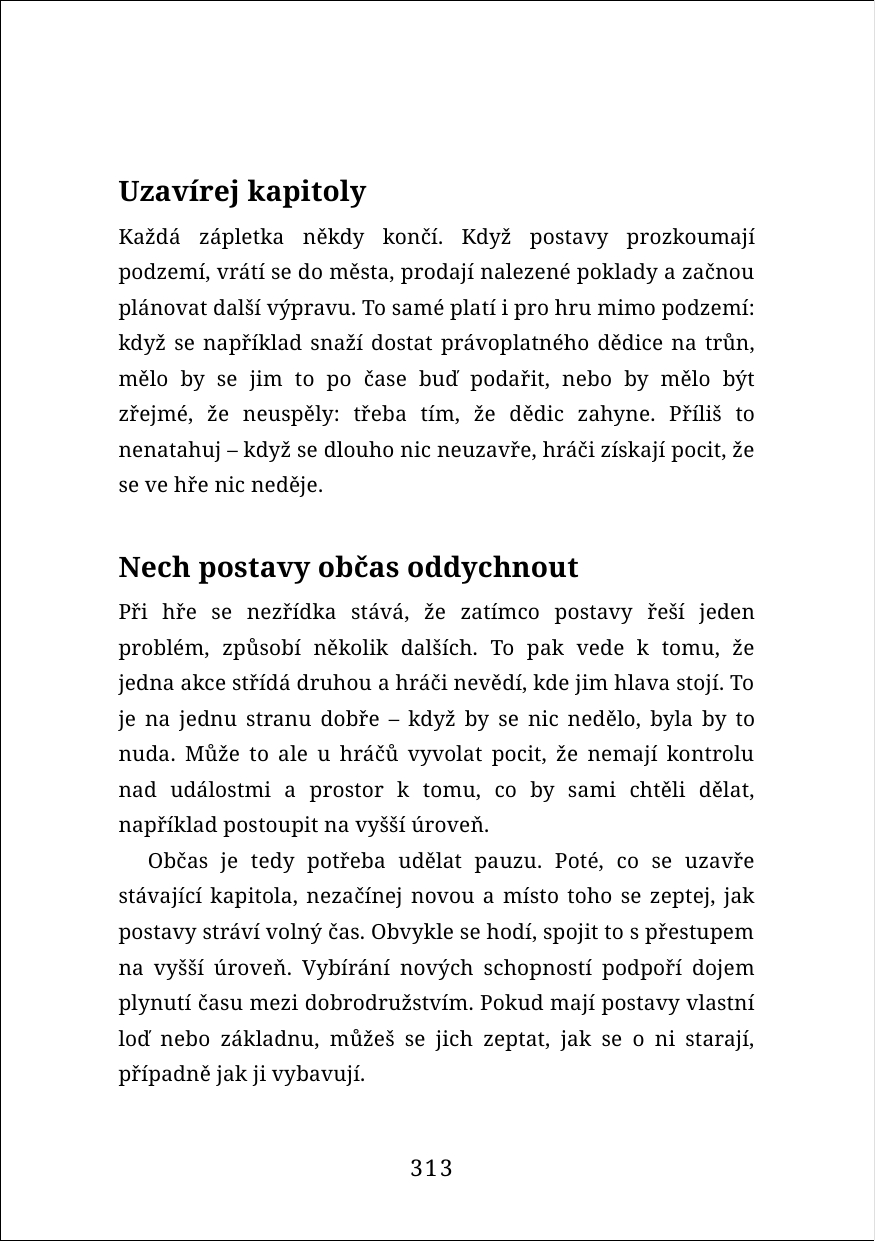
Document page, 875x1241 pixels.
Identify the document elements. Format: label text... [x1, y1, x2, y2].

text Každá zápletka někdy končí. Když postavy prozkoumají podzemí, vrátí se do města, prodají nalezené poklady a začnou plánovat další výpravu. To samé platí i pro hru mimo podzemí: když se například snaží dostat právoplatného dědice na trůn, mělo by se jim to po čase buď podařit, nebo by mělo být zřejmé, že neuspěly: třeba tím, že dědic zahyne. Příliš to nenatahuj – když se dlouho nic neuzavře, hráči získají pocit, že se ve hře nic neděje. [118, 222, 756, 499]
subtitle Nech postavy občas oddychnout [118, 547, 756, 586]
subtitle Uzavírej kapitoly [118, 172, 756, 210]
text Při hře se nezřídka stává, že zatímco postavy řeší jeden problém, způsobí několik dalších. To pak vede k tomu, že jedna akce střídá druhou a hráči nevědí, kde jim hlava stojí. To je na jednu stranu dobře – když by se nic nedělo, byla by to nuda. Může to ale u hráčů vyvolat pocit, že nemají kontrolu nad událostmi a prostor k tomu, co by sami chtěli dělat, například postoupit na vyšší úroveň. Občas je tedy potřeba udělat pauzu. Poté, co se uzavře stávající kapitola, nezačínej novou a místo toho se zeptej, jak postavy stráví volný čas. Obvykle se hodí, spojit to s přestupem na vyšší úroveň. Vybírání nových schopností podpoří dojem plynutí času mezi dobrodružstvím. Pokud mají postavy vlastní loď nebo základnu, můžeš se jich zeptat, jak se o ni starají, případně jak ji vybavují. [118, 597, 756, 1088]
